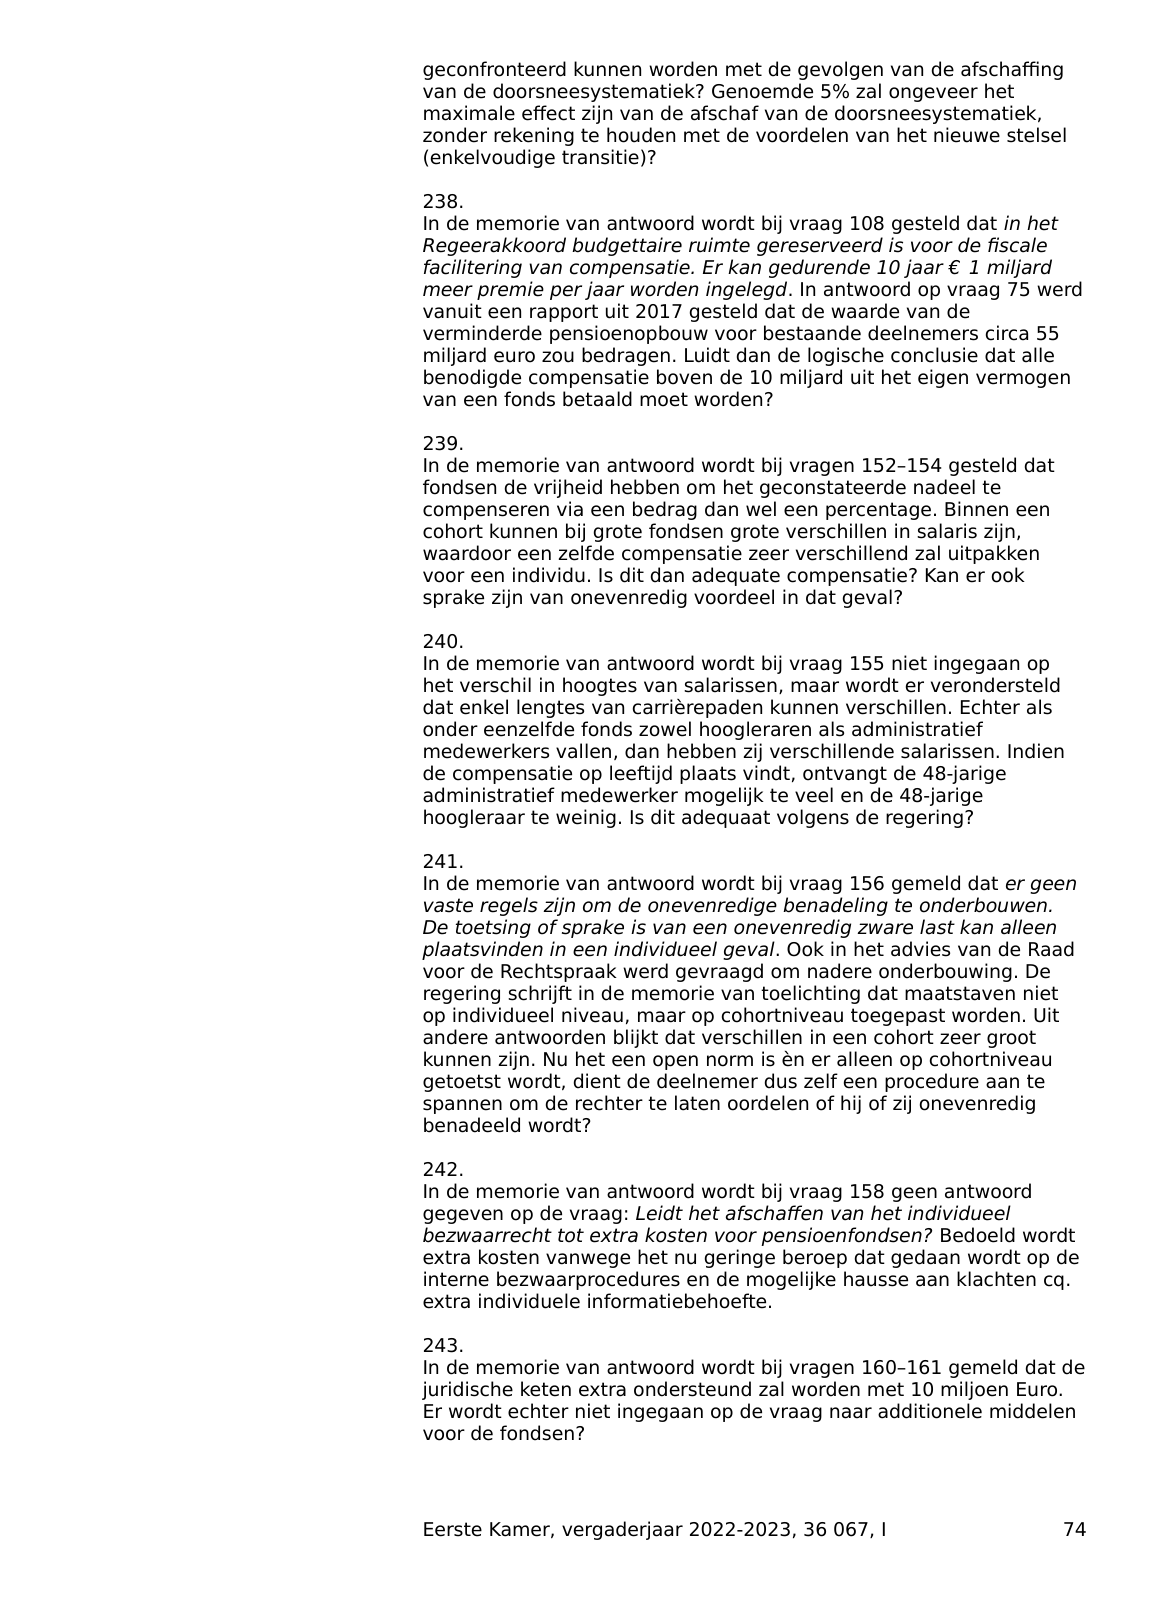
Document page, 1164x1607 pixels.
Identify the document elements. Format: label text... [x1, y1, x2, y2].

text 238. [422, 191, 1087, 213]
text 243. [422, 1335, 1087, 1357]
text 239. [422, 433, 1087, 455]
text In de memorie van antwoord wordt bij vraag 156 gemeld dat er geen vaste regels zijn om de onevenredige benadeling te onderbouwen. De toetsing of sprake is van een onevenredig zware last kan alleen plaatsvinden in een individueel geval. Ook in het advies van de Raad voor de Rechtspraak werd gevraagd om nadere onderbouwing. De regering schrijft in de memorie van toelichting dat maatstaven niet op individueel niveau, maar op cohortniveau toegepast worden. Uit andere antwoorden blijkt dat verschillen in een cohort zeer groot kunnen zijn. Nu het een open norm is èn er alleen op cohortniveau getoetst wordt, dient de deelnemer dus zelf een procedure aan te spannen om de rechter te laten oordelen of hij of zij onevenredig benadeeld wordt? [422, 873, 1087, 1137]
text In de memorie van antwoord wordt bij vragen 160–161 gemeld dat de juridische keten extra ondersteund zal worden met 10 miljoen Euro. Er wordt echter niet ingegaan op de vraag naar additionele middelen voor de fondsen? [422, 1357, 1087, 1445]
text geconfronteerd kunnen worden met de gevolgen van de afschaffing van de doorsneesystematiek? Genoemde 5% zal ongeveer het maximale effect zijn van de afschaf van de doorsneesystematiek, zonder rekening te houden met de voordelen van het nieuwe stelsel (enkelvoudige transitie)? [422, 59, 1087, 169]
text In de memorie van antwoord wordt bij vraag 158 geen antwoord gegeven op de vraag: Leidt het afschaffen van het individueel bezwaarrecht tot extra kosten voor pensioenfondsen? Bedoeld wordt extra kosten vanwege het nu geringe beroep dat gedaan wordt op de interne bezwaarprocedures en de mogelijke hausse aan klachten cq. extra individuele informatiebehoefte. [422, 1181, 1087, 1313]
text In de memorie van antwoord wordt bij vraag 108 gesteld dat in het Regeerakkoord budgettaire ruimte gereserveerd is voor de fiscale facilitering van compensatie. Er kan gedurende 10 jaar € 1 miljard meer premie per jaar worden ingelegd. In antwoord op vraag 75 werd vanuit een rapport uit 2017 gesteld dat de waarde van de verminderde pensioenopbouw voor bestaande deelnemers circa 55 miljard euro zou bedragen. Luidt dan de logische conclusie dat alle benodigde compensatie boven de 10 miljard uit het eigen vermogen van een fonds betaald moet worden? [422, 213, 1087, 411]
text 241. [422, 851, 1087, 873]
text In de memorie van antwoord wordt bij vraag 155 niet ingegaan op het verschil in hoogtes van salarissen, maar wordt er verondersteld dat enkel lengtes van carrièrepaden kunnen verschillen. Echter als onder eenzelfde fonds zowel hoogleraren als administratief medewerkers vallen, dan hebben zij verschillende salarissen. Indien de compensatie op leeftijd plaats vindt, ontvangt de 48-jarige administratief medewerker mogelijk te veel en de 48-jarige hoogleraar te weinig. Is dit adequaat volgens de regering? [422, 653, 1087, 829]
text 242. [422, 1159, 1087, 1181]
text In de memorie van antwoord wordt bij vragen 152–154 gesteld dat fondsen de vrijheid hebben om het geconstateerde nadeel te compenseren via een bedrag dan wel een percentage. Binnen een cohort kunnen bij grote fondsen grote verschillen in salaris zijn, waardoor een zelfde compensatie zeer verschillend zal uitpakken voor een individu. Is dit dan adequate compensatie? Kan er ook sprake zijn van onevenredig voordeel in dat geval? [422, 455, 1087, 609]
text 240. [422, 631, 1087, 653]
